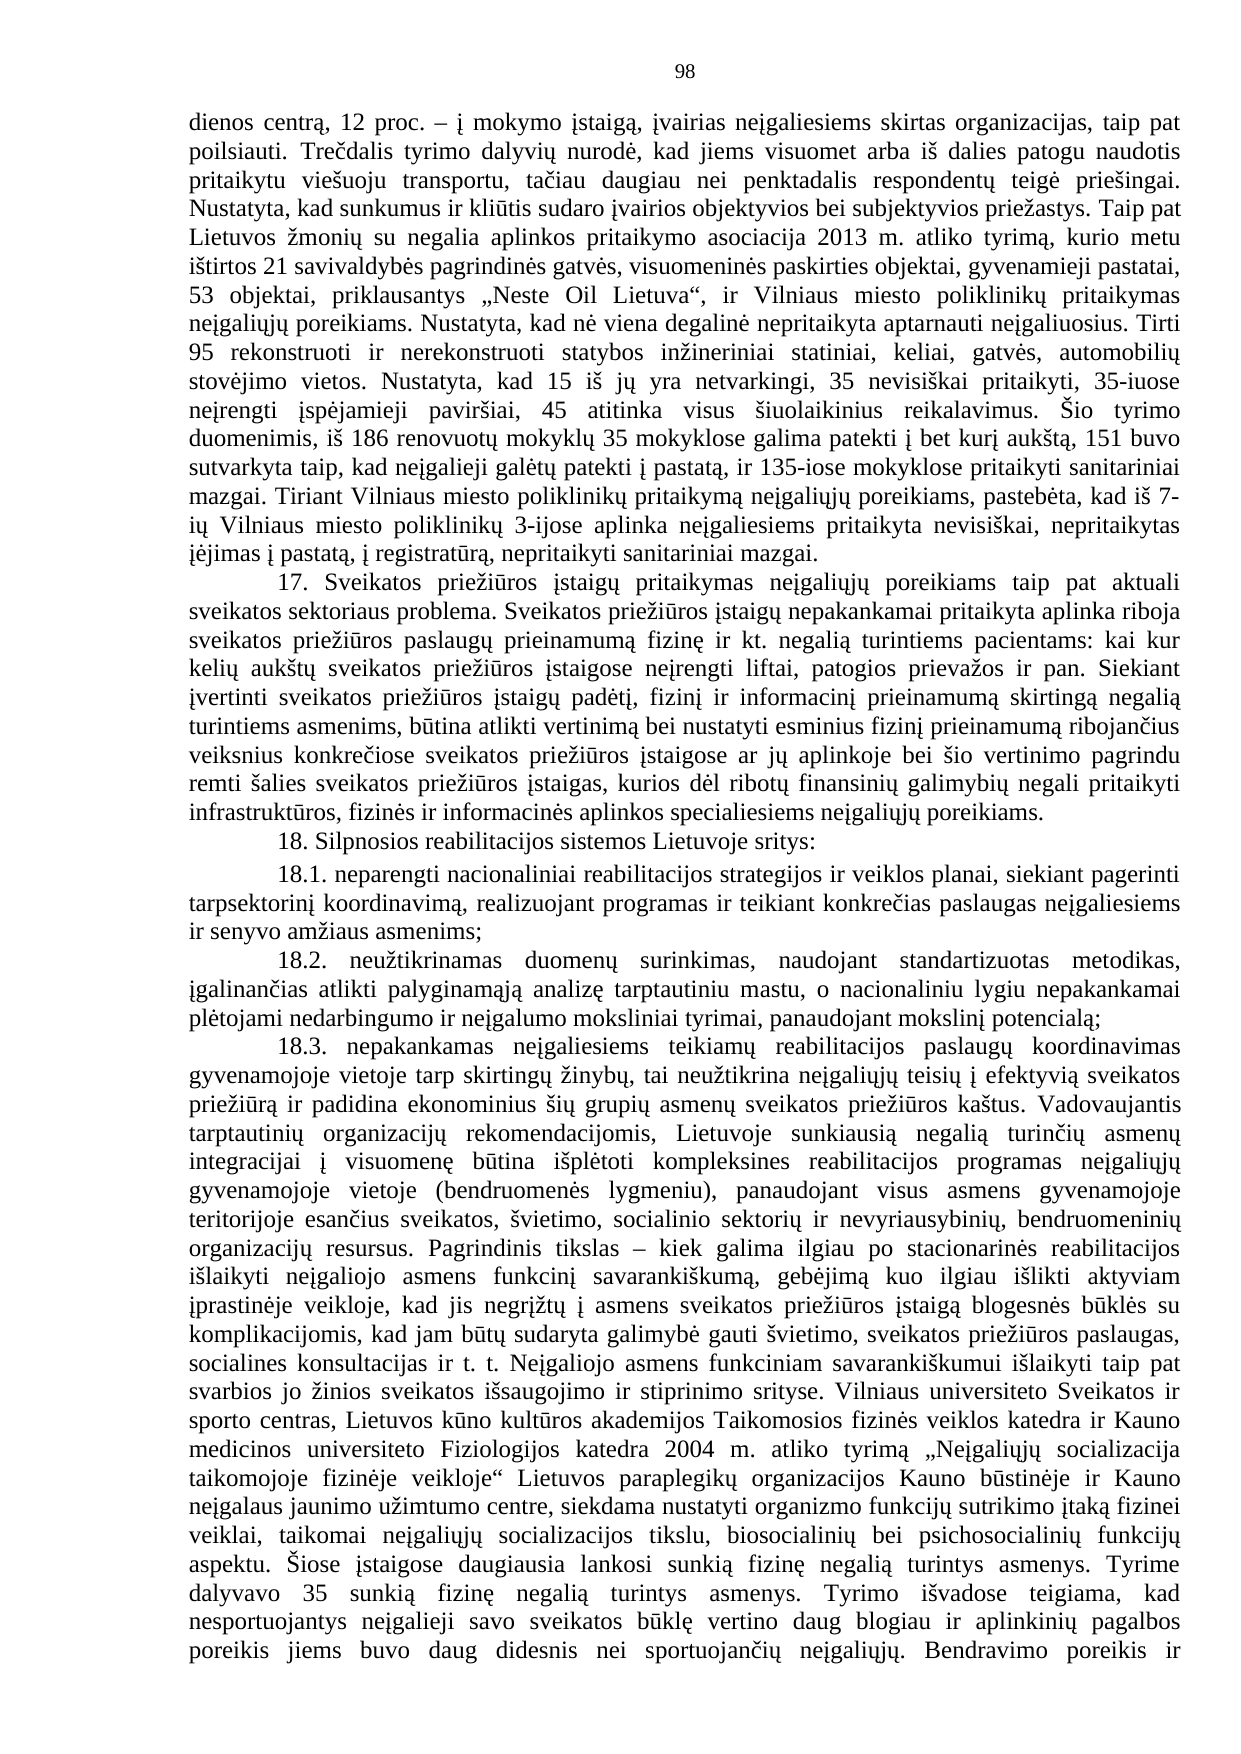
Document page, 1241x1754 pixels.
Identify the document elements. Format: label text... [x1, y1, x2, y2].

text 18.2. neužtikrinamas duomenų surinkimas, naudojant standartizuotas metodikas, įgalinančias atlikti palyginamąją analizę tarptautiniu mastu, o nacionaliniu lygiu nepakankamai plėtojami nedarbingumo ir neįgalumo moksliniai tyrimai, panaudojant mokslinį potencialą; [188, 945, 1181, 1031]
text dienos centrą, 12 proc. – į mokymo įstaigą, įvairias neįgaliesiems skirtas organizacijas, taip pat poilsiauti. Trečdalis tyrimo dalyvių nurodė, kad jiems visuomet arba iš dalies patogu naudotis pritaikytu viešuoju transportu, tačiau daugiau nei penktadalis respondentų teigė priešingai. Nustatyta, kad sunkumus ir kliūtis sudaro įvairios objektyvios bei subjektyvios priežastys. Taip pat Lietuvos žmonių su negalia aplinkos pritaikymo asociacija 2013 m. atliko tyrimą, kurio metu ištirtos 21 savivaldybės pagrindinės gatvės, visuomeninės paskirties objektai, gyvenamieji pastatai, 53 objektai, priklausantys „Neste Oil Lietuva“, ir Vilniaus miesto poliklinikų pritaikymas neįgaliųjų poreikiams. Nustatyta, kad nė viena degalinė nepritaikyta aptarnauti neįgaliuosius. Tirti 95 rekonstruoti ir nerekonstruoti statybos inžineriniai statiniai, keliai, gatvės, automobilių stovėjimo vietos. Nustatyta, kad 15 iš jų yra netvarkingi, 35 nevisiškai pritaikyti, 35-iuose neįrengti įspėjamieji paviršiai, 45 atitinka visus šiuolaikinius reikalavimus. Šio tyrimo duomenimis, iš 186 renovuotų mokyklų 35 mokyklose galima patekti į bet kurį aukštą, 151 buvo sutvarkyta taip, kad neįgalieji galėtų patekti į pastatą, ir 135-iose mokyklose pritaikyti sanitariniai mazgai. Tiriant Vilniaus miesto poliklinikų pritaikymą neįgaliųjų poreikiams, pastebėta, kad iš 7-ių Vilniaus miesto poliklinikų 3-ijose aplinka neįgaliesiems pritaikyta nevisiškai, nepritaikytas įėjimas į pastatą, į registratūrą, nepritaikyti sanitariniai mazgai. [188, 107, 1181, 567]
text 17. Sveikatos priežiūros įstaigų pritaikymas neįgaliųjų poreikiams taip pat aktuali sveikatos sektoriaus problema. Sveikatos priežiūros įstaigų nepakankamai pritaikyta aplinka riboja sveikatos priežiūros paslaugų prieinamumą fizinę ir kt. negalią turintiems pacientams: kai kur kelių aukštų sveikatos priežiūros įstaigose neįrengti liftai, patogios prievažos ir pan. Siekiant įvertinti sveikatos priežiūros įstaigų padėtį, fizinį ir informacinį prieinamumą skirtingą negalią turintiems asmenims, būtina atlikti vertinimą bei nustatyti esminius fizinį prieinamumą ribojančius veiksnius konkrečiose sveikatos priežiūros įstaigose ar jų aplinkoje bei šio vertinimo pagrindu remti šalies sveikatos priežiūros įstaigas, kurios dėl ribotų finansinių galimybių negali pritaikyti infrastruktūros, fizinės ir informacinės aplinkos specialiesiems neįgaliųjų poreikiams. [188, 567, 1181, 826]
text 18. Silpnosios reabilitacijos sistemos Lietuvoje sritys: [188, 826, 1181, 855]
text 18.3. nepakankamas neįgaliesiems teikiamų reabilitacijos paslaugų koordinavimas gyvenamojoje vietoje tarp skirtingų žinybų, tai neužtikrina neįgaliųjų teisių į efektyvią sveikatos priežiūrą ir padidina ekonominius šių grupių asmenų sveikatos priežiūros kaštus. Vadovaujantis tarptautinių organizacijų rekomendacijomis, Lietuvoje sunkiausią negalią turinčių asmenų integracijai į visuomenę būtina išplėtoti kompleksines reabilitacijos programas neįgaliųjų gyvenamojoje vietoje (bendruomenės lygmeniu), panaudojant visus asmens gyvenamojoje teritorijoje esančius sveikatos, švietimo, socialinio sektorių ir nevyriausybinių, bendruomeninių organizacijų resursus. Pagrindinis tikslas – kiek galima ilgiau po stacionarinės reabilitacijos išlaikyti neįgaliojo asmens funkcinį savarankiškumą, gebėjimą kuo ilgiau išlikti aktyviam įprastinėje veikloje, kad jis negrįžtų į asmens sveikatos priežiūros įstaigą blogesnės būklės su komplikacijomis, kad jam būtų sudaryta galimybė gauti švietimo, sveikatos priežiūros paslaugas, socialines konsultacijas ir t. t. Neįgaliojo asmens funkciniam savarankiškumui išlaikyti taip pat svarbios jo žinios sveikatos išsaugojimo ir stiprinimo srityse. Vilniaus universiteto Sveikatos ir sporto centras, Lietuvos kūno kultūros akademijos Taikomosios fizinės veiklos katedra ir Kauno medicinos universiteto Fiziologijos katedra 2004 m. atliko tyrimą „Neįgaliųjų socializacija taikomojoje fizinėje veikloje“ Lietuvos paraplegikų organizacijos Kauno būstinėje ir Kauno neįgalaus jaunimo užimtumo centre, siekdama nustatyti organizmo funkcijų sutrikimo įtaką fizinei veiklai, taikomai neįgaliųjų socializacijos tikslu, biosocialinių bei psichosocialinių funkcijų aspektu. Šiose įstaigose daugiausia lankosi sunkią fizinę negalią turintys asmenys. Tyrime dalyvavo 35 sunkią fizinę negalią turintys asmenys. Tyrimo išvadose teigiama, kad nesportuojantys neįgalieji savo sveikatos būklę vertino daug blogiau ir aplinkinių pagalbos poreikis jiems buvo daug didesnis nei sportuojančių neįgaliųjų. Bendravimo poreikis ir [188, 1031, 1181, 1664]
text 18.1. neparengti nacionaliniai reabilitacijos strategijos ir veiklos planai, siekiant pagerinti tarpsektorinį koordinavimą, realizuojant programas ir teikiant konkrečias paslaugas neįgaliesiems ir senyvo amžiaus asmenims; [188, 859, 1181, 945]
